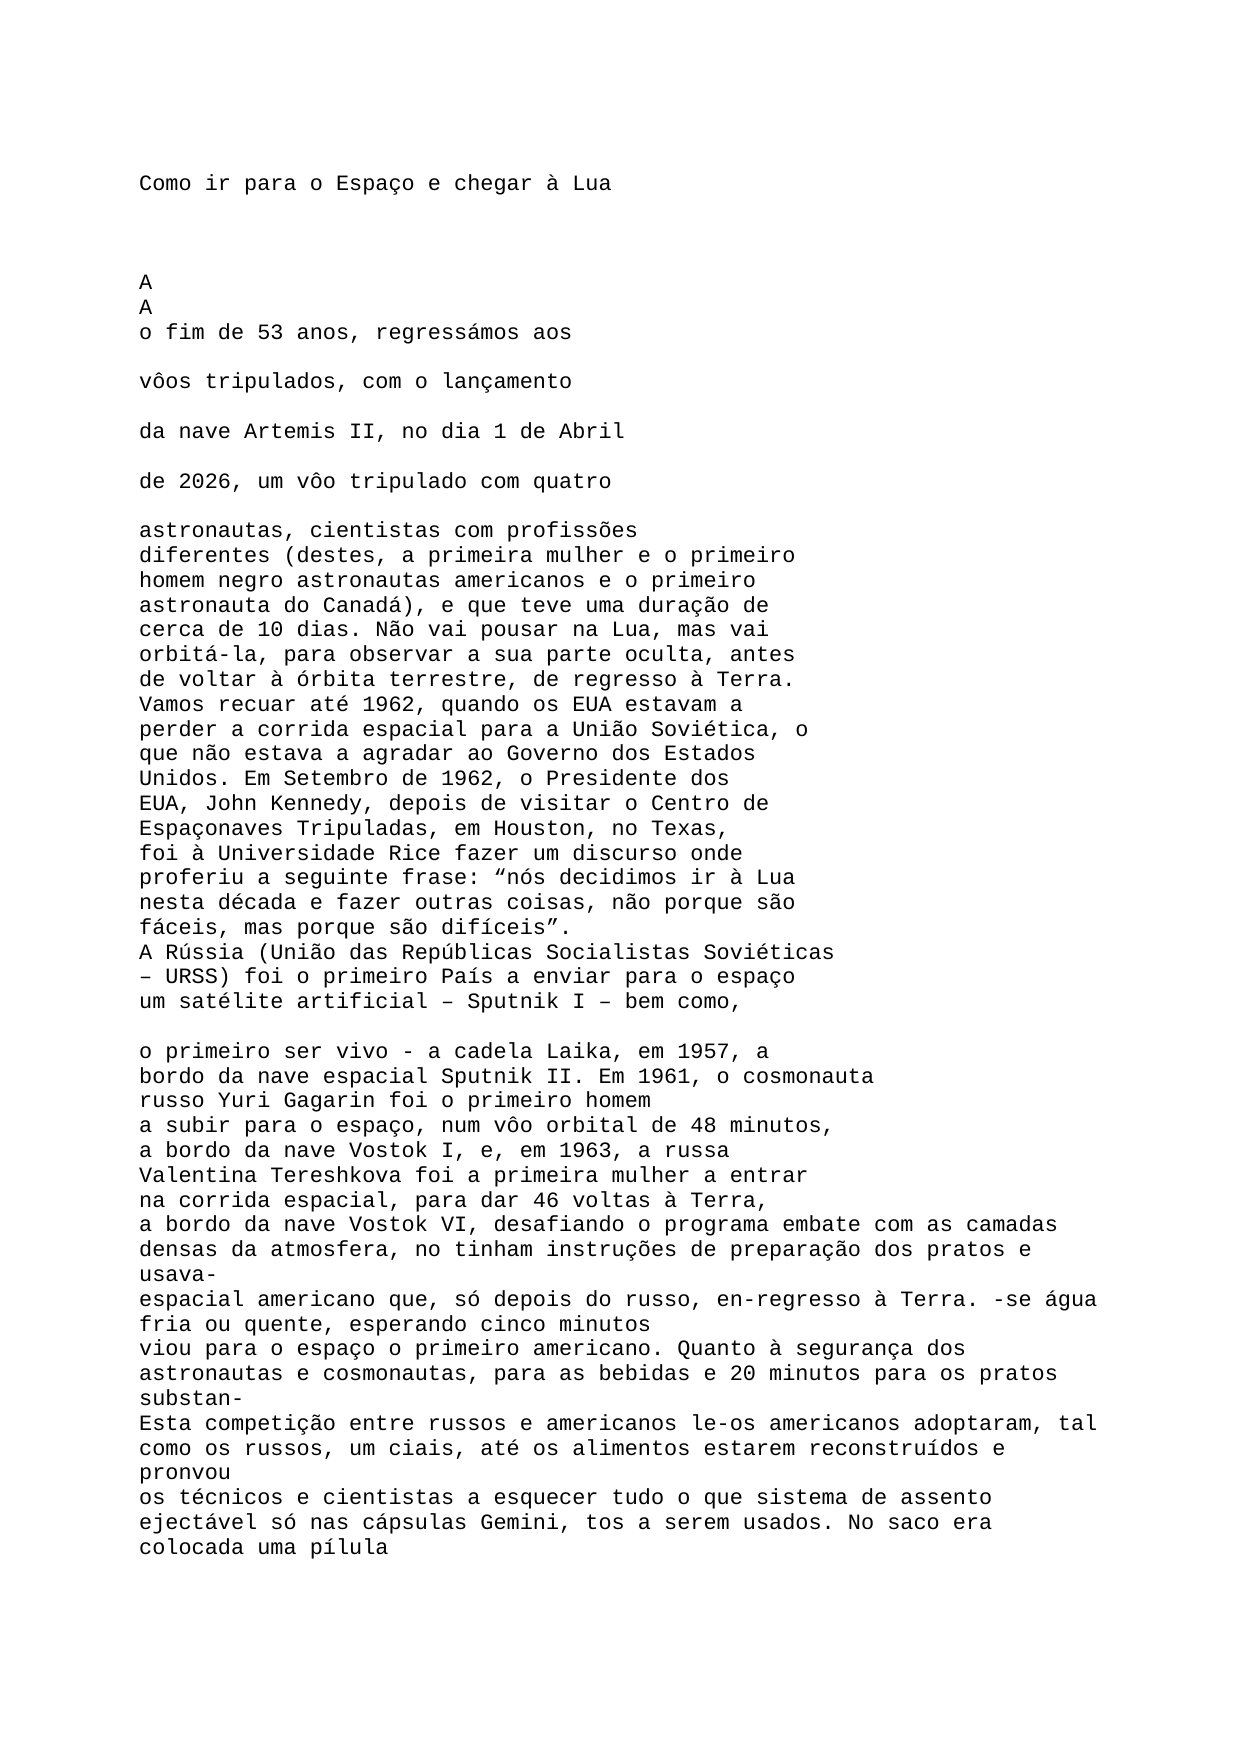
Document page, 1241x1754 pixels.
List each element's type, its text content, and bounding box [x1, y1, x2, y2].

text de 2026, um vôo tripulado com quatro [139, 470, 1101, 495]
text o primeiro ser vivo - a cadela Laika, em 1957, a [139, 1040, 1101, 1065]
text Espaçonaves Tripuladas, em Houston, no Texas, [139, 817, 1101, 842]
text a subir para o espaço, num vôo orbital de 48 minutos, [139, 1114, 1101, 1139]
text fáceis, mas porque são difíceis”. [139, 916, 1101, 941]
text Valentina Tereshkova foi a primeira mulher a entrar [139, 1164, 1101, 1189]
text na corrida espacial, para dar 46 voltas à Terra, [139, 1189, 1101, 1214]
text foi à Universidade Rice fazer um discurso onde [139, 842, 1101, 867]
text A Rússia (União das Repúblicas Socialistas Soviéticas [139, 941, 1101, 966]
text Como ir para o Espaço e chegar à Lua [139, 172, 1101, 197]
text proferiu a seguinte frase: “nós decidimos ir à Lua [139, 867, 1101, 891]
text a bordo da nave Vostok VI, desafiando o programa embate com as camadas densas da atmosfera, no tinham instruções de preparação dos pratos e usava- [139, 1214, 1101, 1288]
text astronautas, cientistas com profissões [139, 519, 1101, 544]
text Esta competição entre russos e americanos le-os americanos adoptaram, tal como os russos, um ciais, até os alimentos estarem reconstruídos e pronvou [139, 1412, 1101, 1486]
text o fim de 53 anos, regressámos aos [139, 321, 1101, 346]
text da nave Artemis II, no dia 1 de Abril [139, 420, 1101, 445]
text a bordo da nave Vostok I, e, em 1963, a russa [139, 1139, 1101, 1164]
text vôos tripulados, com o lançamento [139, 371, 1101, 396]
text homem negro astronautas americanos e o primeiro [139, 569, 1101, 594]
text astronauta do Canadá), e que teve uma duração de [139, 594, 1101, 619]
text de voltar à órbita terrestre, de regresso à Terra. [139, 668, 1101, 693]
text cerca de 10 dias. Não vai pousar na Lua, mas vai [139, 619, 1101, 643]
text russo Yuri Gagarin foi o primeiro homem [139, 1090, 1101, 1114]
text espacial americano que, só depois do russo, en-regresso à Terra. -se água fria ou quente, esperando cinco minutos [139, 1288, 1101, 1338]
text que não estava a agradar ao Governo dos Estados [139, 743, 1101, 767]
text Vamos recuar até 1962, quando os EUA estavam a [139, 693, 1101, 718]
text os técnicos e cientistas a esquecer tudo o que sistema de assento ejectável só nas cápsulas Gemini, tos a serem usados. No saco era colocada uma pílula [139, 1486, 1101, 1561]
text orbitá-la, para observar a sua parte oculta, antes [139, 643, 1101, 668]
text nesta década e fazer outras coisas, não porque são [139, 891, 1101, 916]
text bordo da nave espacial Sputnik II. Em 1961, o cosmonauta [139, 1065, 1101, 1090]
text Unidos. Em Setembro de 1962, o Presidente dos [139, 767, 1101, 792]
text viou para o espaço o primeiro americano. Quanto à segurança dos astronautas e cosmonautas, para as bebidas e 20 minutos para os pratos substan- [139, 1338, 1101, 1412]
text um satélite artificial – Sputnik I – bem como, [139, 991, 1101, 1015]
text diferentes (destes, a primeira mulher e o primeiro [139, 544, 1101, 569]
text A [139, 272, 1101, 296]
text perder a corrida espacial para a União Soviética, o [139, 718, 1101, 743]
text – URSS) foi o primeiro País a enviar para o espaço [139, 966, 1101, 991]
text A [139, 296, 1101, 321]
text EUA, John Kennedy, depois de visitar o Centro de [139, 792, 1101, 817]
